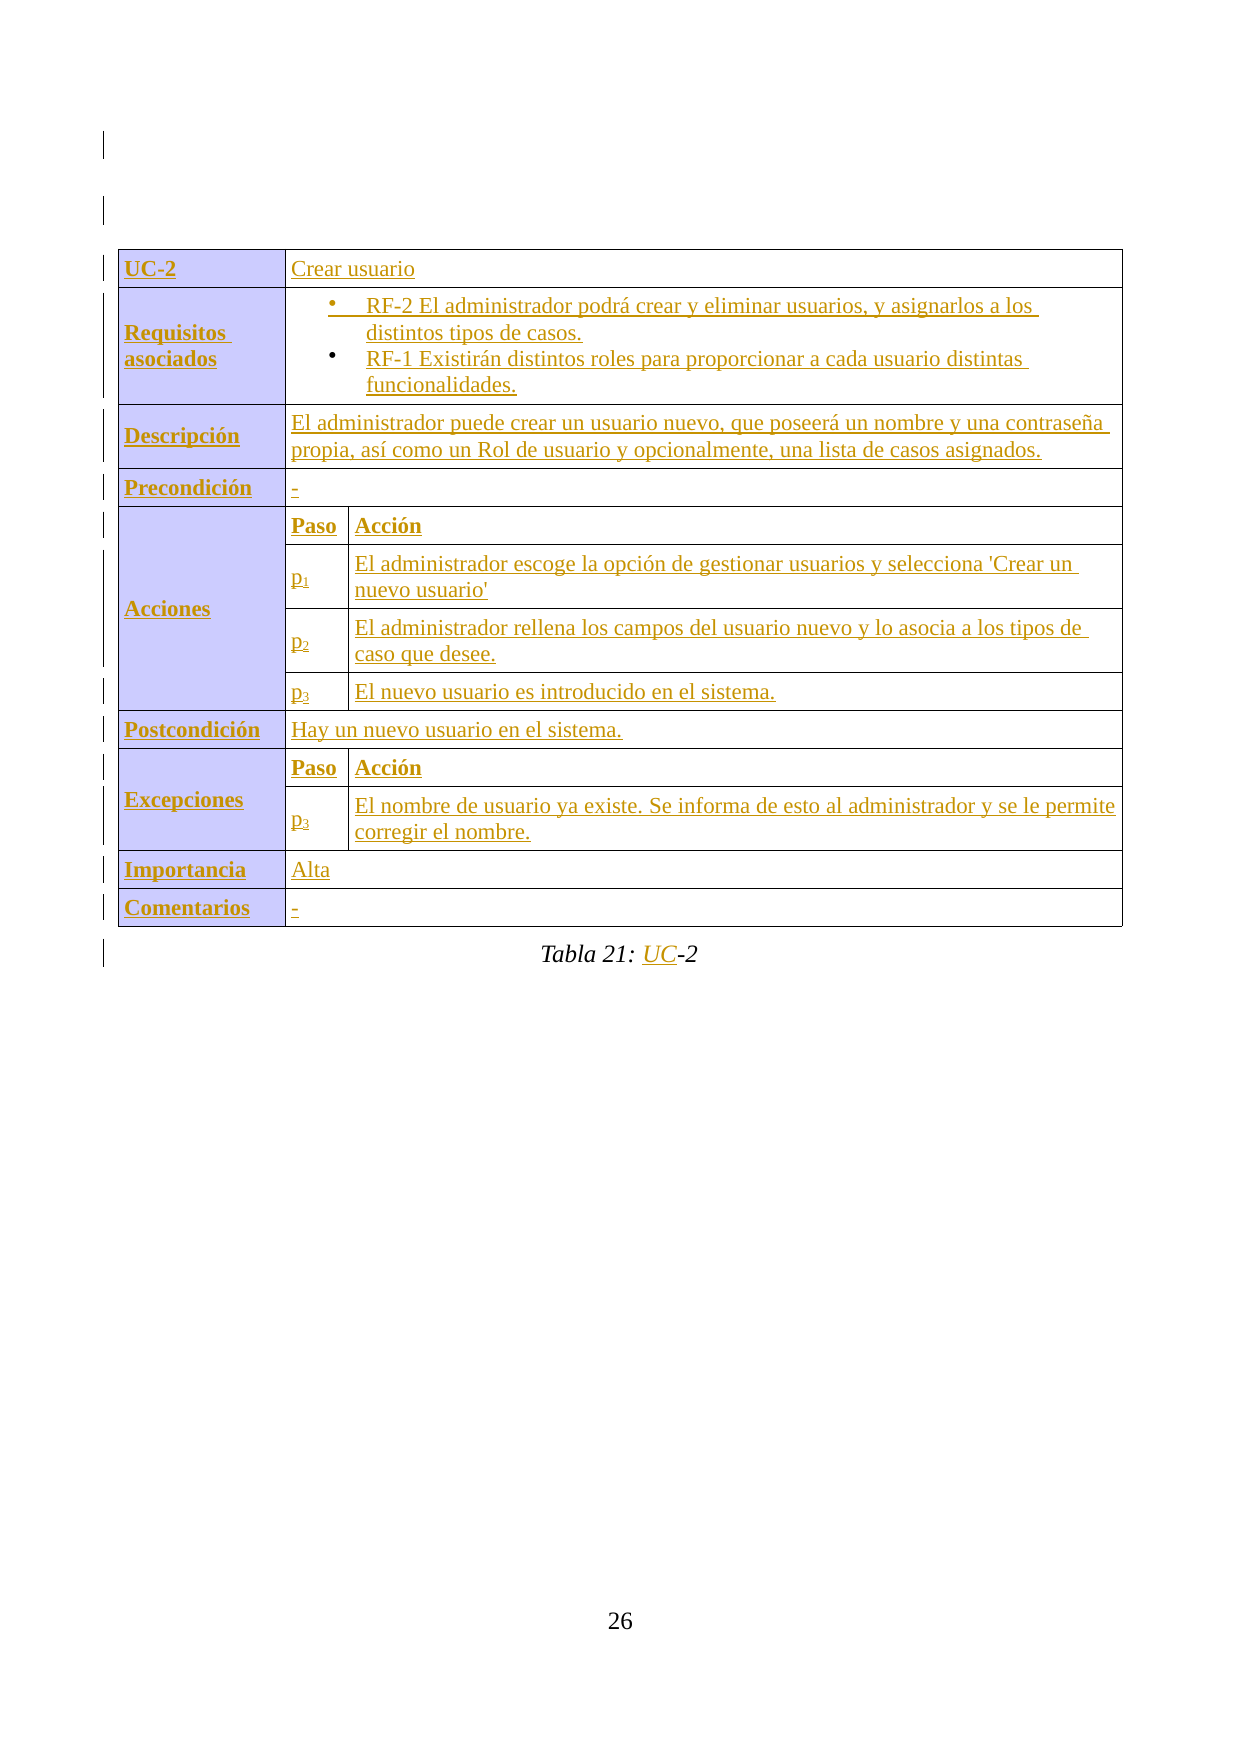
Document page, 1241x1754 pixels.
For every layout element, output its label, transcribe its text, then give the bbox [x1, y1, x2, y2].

table_cell Postcondición [119, 711, 285, 748]
table_cell El administrador rellena los campos del usuario nuevo y lo asocia a los tipos de caso que desee. [349, 609, 1122, 672]
table_cell El nuevo usuario es introducido en el sistema. [349, 673, 1122, 710]
table_cell p2 [286, 609, 348, 672]
table_header Crear usuario [286, 250, 1122, 287]
table_cell Acción [349, 507, 1122, 544]
table_cell Acción [349, 749, 1122, 786]
table_cell Precondición [119, 469, 285, 506]
table_cell p3 [286, 673, 348, 710]
table_cell p1 [286, 545, 348, 608]
table_cell Paso [286, 749, 348, 786]
table_cell Comentarios [119, 889, 285, 926]
table_cell El administrador puede crear un usuario nuevo, que poseerá un nombre y una contraseña propia, así como un Rol de usuario y opcionalmente, una lista de casos asignados. [286, 405, 1122, 468]
table_cell RF-2 El administrador podrá crear y eliminar usuarios, y asignarlos a los distintos tipos de casos. RF-1 Existirán distintos roles para proporcionar a cada usuario distintas funcionalidades. [286, 288, 1122, 404]
table_cell Alta [286, 851, 1122, 888]
table_cell Descripción [119, 405, 285, 468]
table_cell Excepciones [119, 749, 285, 850]
table_cell El administrador escoge la opción de gestionar usuarios y selecciona 'Crear un nuevo usuario' [349, 545, 1122, 608]
text Tabla 21: UC-2 [118, 939, 1122, 967]
table_header UC-2 [119, 250, 285, 287]
table_cell El nombre de usuario ya existe. Se informa de esto al administrador y se le permite corregir el nombre. [349, 787, 1122, 850]
table_cell Importancia [119, 851, 285, 888]
table_cell - [286, 469, 1122, 506]
table_cell - [286, 889, 1122, 926]
table_cell Hay un nuevo usuario en el sistema. [286, 711, 1122, 748]
table_cell Acciones [119, 507, 285, 710]
table_cell Requisitos asociados [119, 288, 285, 404]
table_cell p3 [286, 787, 348, 850]
table_cell Paso [286, 507, 348, 544]
